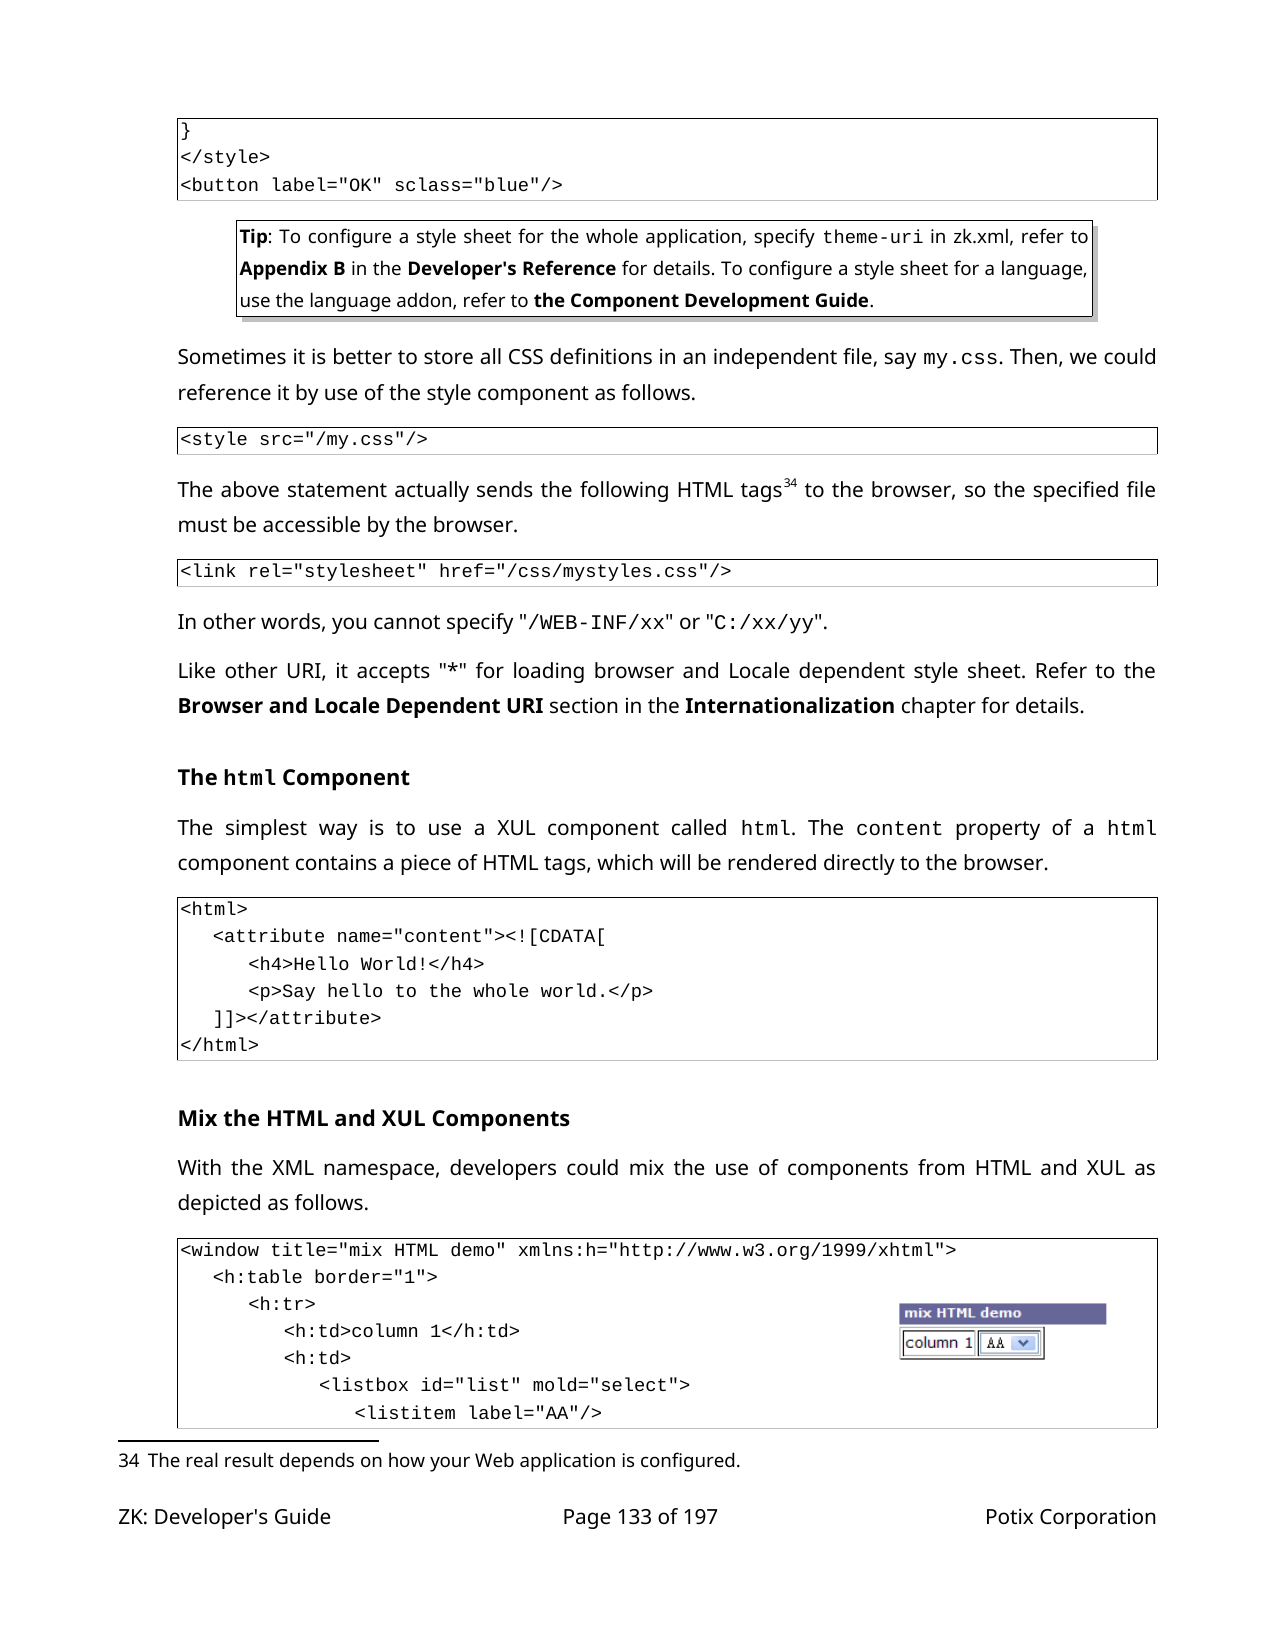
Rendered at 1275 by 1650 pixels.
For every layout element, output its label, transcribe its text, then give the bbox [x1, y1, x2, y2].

text </html> [178, 1033, 1157, 1060]
text <p>Say hello to the whole world.</p> [178, 978, 1157, 1003]
text <h4>Hello World!</h4> [178, 951, 1157, 976]
subtitle The html Component [177, 762, 1157, 792]
text <h:td>column 1</h:td> [178, 1319, 897, 1343]
text <listitem label="AA"/> [178, 1401, 1157, 1428]
text </style> [178, 145, 1157, 169]
text <h:tr> [178, 1292, 1157, 1316]
text With the XML namespace, developers could mix the use of components from HTML and XUL as depicted as follows. [177, 1153, 1157, 1217]
text <button label="OK" sclass="blue"/> [178, 172, 1157, 200]
text In other words, you cannot specify "/WEB-INF/xx" or "C:/xx/yy". [177, 607, 1157, 635]
text <html> [178, 898, 1157, 921]
text <attribute name="content"><![CDATA[ [178, 924, 1157, 948]
text Like other URI, it accepts "*" for loading browser and Locale dependent style sheet. Refer to the Browser and Locale Dependent URI section in the Internationalization chapter for details. [177, 656, 1157, 719]
text } [178, 119, 1157, 142]
text The simplest way is to use a XUL component called html. The content property of a html component contains a piece of HTML tags, which will be rendered directly to the browser. [177, 813, 1157, 876]
text [1107, 1319, 1157, 1343]
text The above statement actually sends the following HTML tags to the browser, so the specified file must be accessible by the browser. [177, 475, 1157, 538]
subtitle Mix the HTML and XUL Components [177, 1103, 1157, 1133]
text <listbox id="list" mold="select"> [178, 1373, 1157, 1398]
text <link rel="stylesheet" href="/css/mystyles.css"/> [178, 560, 1157, 586]
text Tip: To configure a style sheet for the whole application, specify theme-uri in zk.xml, refer to Appendix B in the Developer's Reference for details. To configure a style sheet for a language, use the language addon, refer to the Component Development Guide. [237, 221, 1092, 316]
text ]]></attribute> [178, 1006, 1157, 1030]
text <h:table border="1"> [178, 1264, 1157, 1289]
text Sometimes it is better to store all CSS definitions in an independent file, say my.css. Then, we could reference it by use of the style component as follows. [177, 342, 1157, 406]
picture [897, 1300, 1107, 1362]
text <h:td> [178, 1346, 1157, 1370]
text The real result depends on how your Web application is configured. [118, 1447, 1157, 1473]
text <window title="mix HTML demo" xmlns:h="http://www.w3.org/1999/xhtml"> [178, 1239, 1157, 1262]
text <style src="/my.css"/> [178, 428, 1157, 454]
